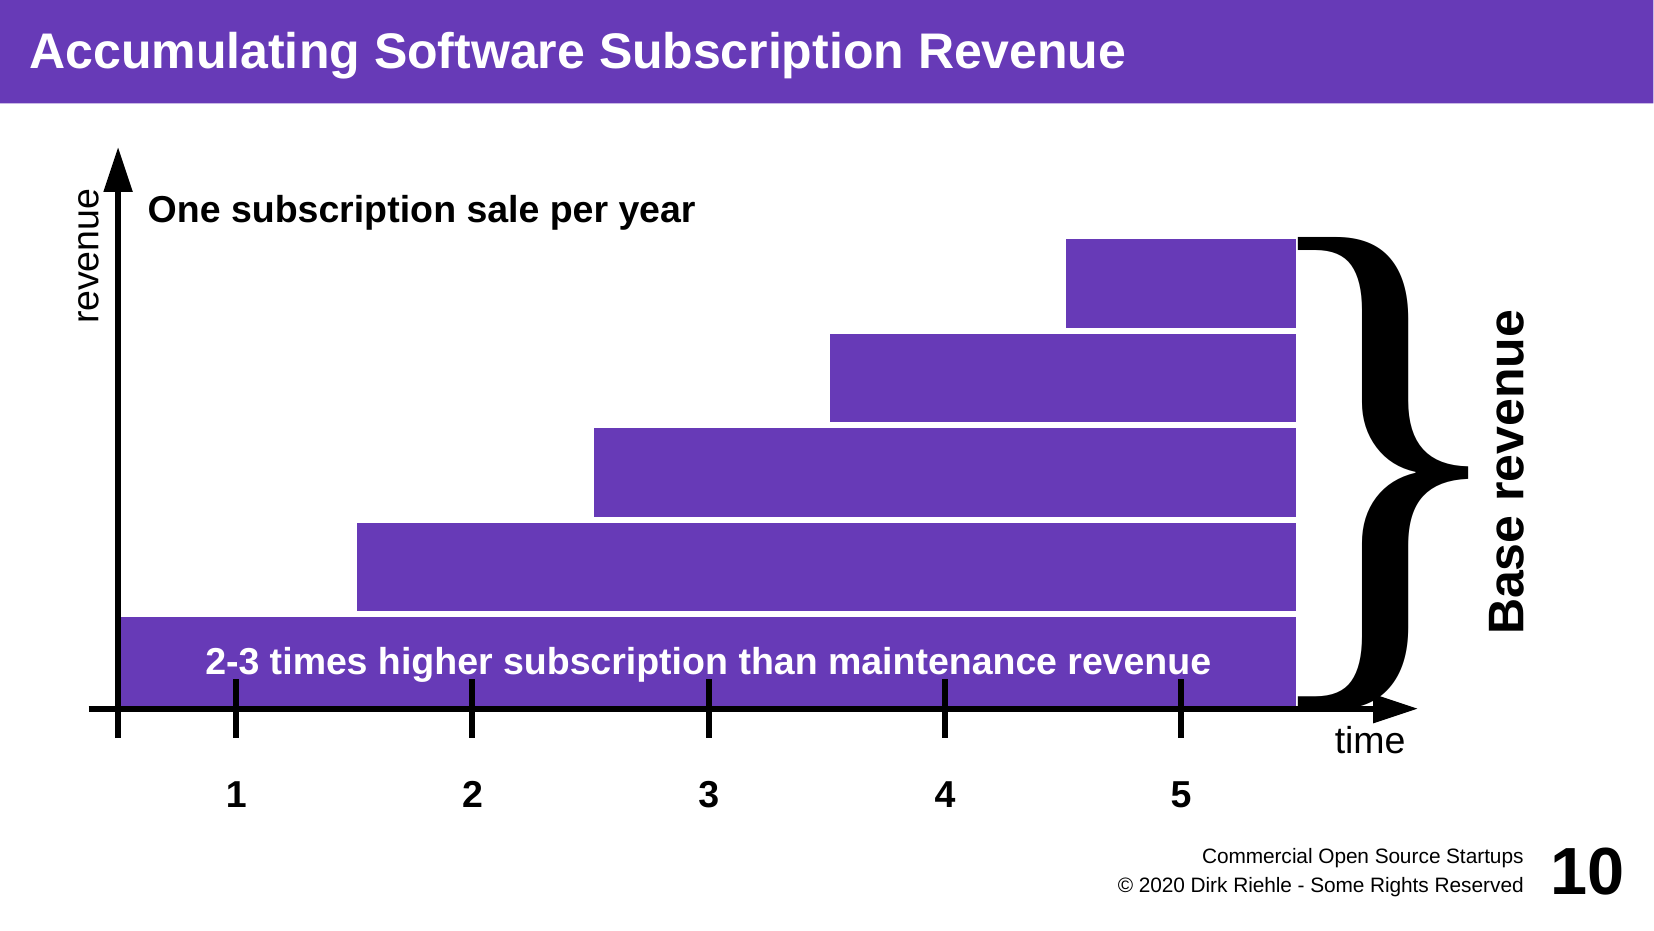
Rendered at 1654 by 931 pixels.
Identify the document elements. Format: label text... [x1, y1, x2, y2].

text_box [354, 236, 1234, 615]
text_box 2 [413, 708, 532, 827]
text_box revenue [29, 177, 118, 384]
text_box 5 [1122, 708, 1241, 827]
text_box 2-3 times higher subscription than maintenance revenue [121, 614, 1234, 706]
text_box 4 [885, 708, 1004, 827]
text_box } [1234, 113, 1365, 770]
text_box time [1299, 707, 1418, 826]
title Accumulating Software Subscription Revenue [0, 0, 1654, 104]
text_box 3 [649, 708, 768, 827]
text_box Base revenue [1446, 236, 1565, 709]
text_box One subscription sale per year [118, 177, 1234, 414]
text_box One subscription sale per year [1365, 177, 1418, 414]
text_box 1 [177, 708, 296, 827]
